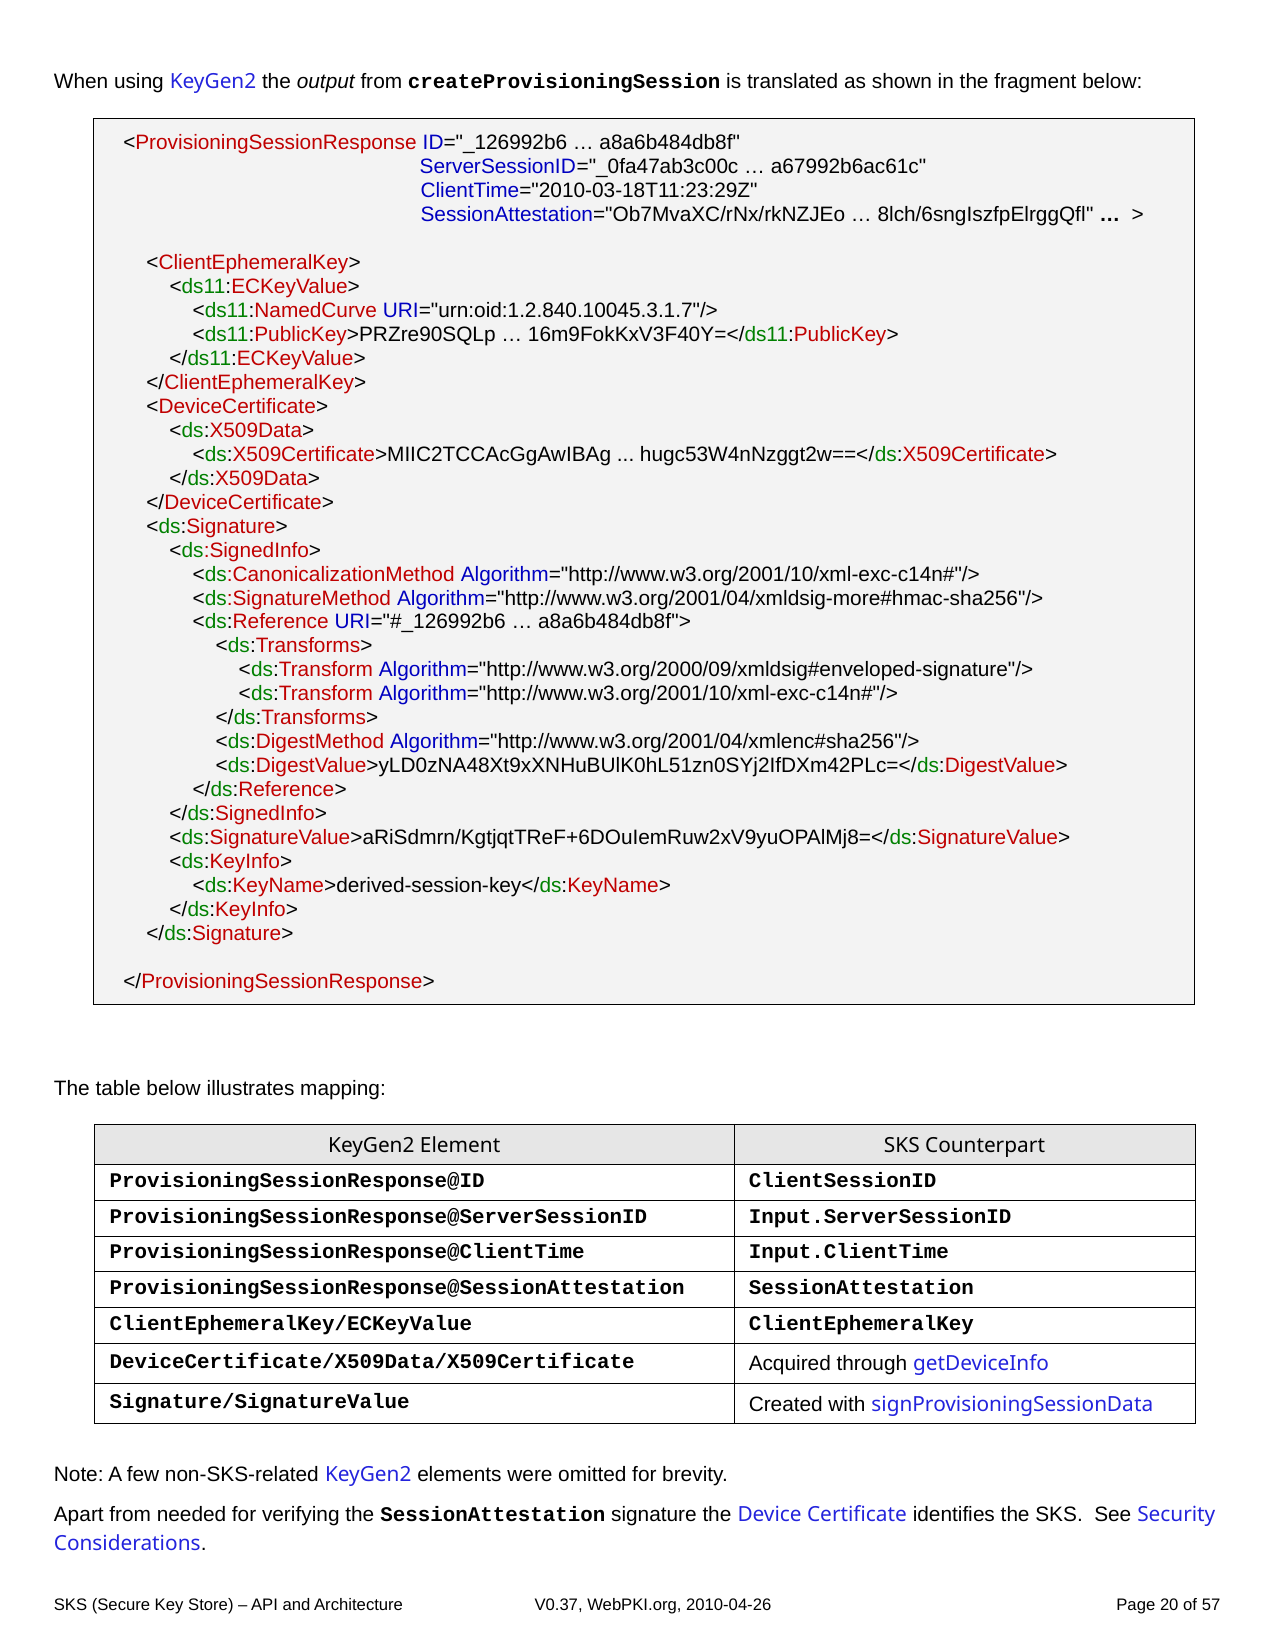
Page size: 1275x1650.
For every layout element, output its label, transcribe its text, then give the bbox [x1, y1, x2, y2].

table_cell ClientSessionID [735, 1165, 1195, 1200]
table_cell ProvisioningSessionResponse@ClientTime [95, 1237, 734, 1271]
table_cell Acquired through getDeviceInfo [735, 1344, 1195, 1383]
table_cell ClientEphemeralKey/ECKeyValue [95, 1308, 734, 1342]
table_header <ProvisioningSessionResponse ID="_126992b6 … a8a6b484db8f" ServerSessionID="_0fa47ab3c00c … a67992b6ac61c" ClientTime="2010-03-18T11:23:29Z" SessionAttestation="Ob7MvaXC/rNx/rkNZJEo … 8lch/6sngIszfpElrggQfl" … > <ClientEphemeralKey> <ds11:ECKeyValue> <ds11:NamedCurve URI="urn:oid:1.2.840.10045.3.1.7"/> <ds11:PublicKey>PRZre90SQLp … 16m9FokKxV3F40Y=</ds11:PublicKey> </ds11:ECKeyValue> </ClientEphemeralKey> <DeviceCertificate> <ds:X509Data> <ds:X509Certificate>MIIC2TCCAcGgAwIBAg ... hugc53W4nNzggt2w==</ds:X509Certificate> </ds:X509Data> </DeviceCertificate> <ds:Signature> <ds:SignedInfo> <ds:CanonicalizationMethod Algorithm="http://www.w3.org/2001/10/xml-exc-c14n#"/> <ds:SignatureMethod Algorithm="http://www.w3.org/2001/04/xmldsig-more#hmac-sha256"/> <ds:Reference URI="#_126992b6 … a8a6b484db8f"> <ds:Transforms> <ds:Transform Algorithm="http://www.w3.org/2000/09/xmldsig#enveloped-signature"/> <ds:Transform Algorithm="http://www.w3.org/2001/10/xml-exc-c14n#"/> </ds:Transforms> <ds:DigestMethod Algorithm="http://www.w3.org/2001/04/xmlenc#sha256"/> <ds:DigestValue>yLD0zNA48Xt9xXNHuBUlK0hL51zn0SYj2IfDXm42PLc=</ds:DigestValue> </ds:Reference> </ds:SignedInfo> <ds:SignatureValue>aRiSdmrn/KgtjqtTReF+6DOuIemRuw2xV9yuOPAlMj8=</ds:SignatureValue> <ds:KeyInfo> <ds:KeyName>derived-session-key</ds:KeyName> </ds:KeyInfo> </ds:Signature> </ProvisioningSessionResponse> [94, 119, 1194, 1004]
table_cell Signature/SignatureValue [95, 1384, 734, 1423]
text When using KeyGen2 the output from createProvisioningSession is translated as shown in the fragment below: [54, 66, 1221, 118]
table_cell ProvisioningSessionResponse@SessionAttestation [95, 1272, 734, 1307]
table_header KeyGen2 Element [95, 1125, 734, 1164]
table_header SKS Counterpart [735, 1125, 1195, 1164]
table_cell ClientEphemeralKey [735, 1308, 1195, 1342]
text The table below illustrates mapping: [54, 1076, 1221, 1124]
text Apart from needed for verifying the SessionAttestation signature the Device Certificate identifies the SKS. See Security Considerations. [54, 1499, 1221, 1556]
table_cell DeviceCertificate/X509Data/X509Certificate [95, 1344, 734, 1383]
table_cell ProvisioningSessionResponse@ServerSessionID [95, 1201, 734, 1236]
table_cell SessionAttestation [735, 1272, 1195, 1307]
table_cell Created with signProvisioningSessionData [735, 1384, 1195, 1423]
table_cell Input.ClientTime [735, 1237, 1195, 1271]
text Note: A few non-SKS-related KeyGen2 elements were omitted for brevity. [54, 1459, 1221, 1487]
table_cell ProvisioningSessionResponse@ID [95, 1165, 734, 1200]
table_cell Input.ServerSessionID [735, 1201, 1195, 1236]
